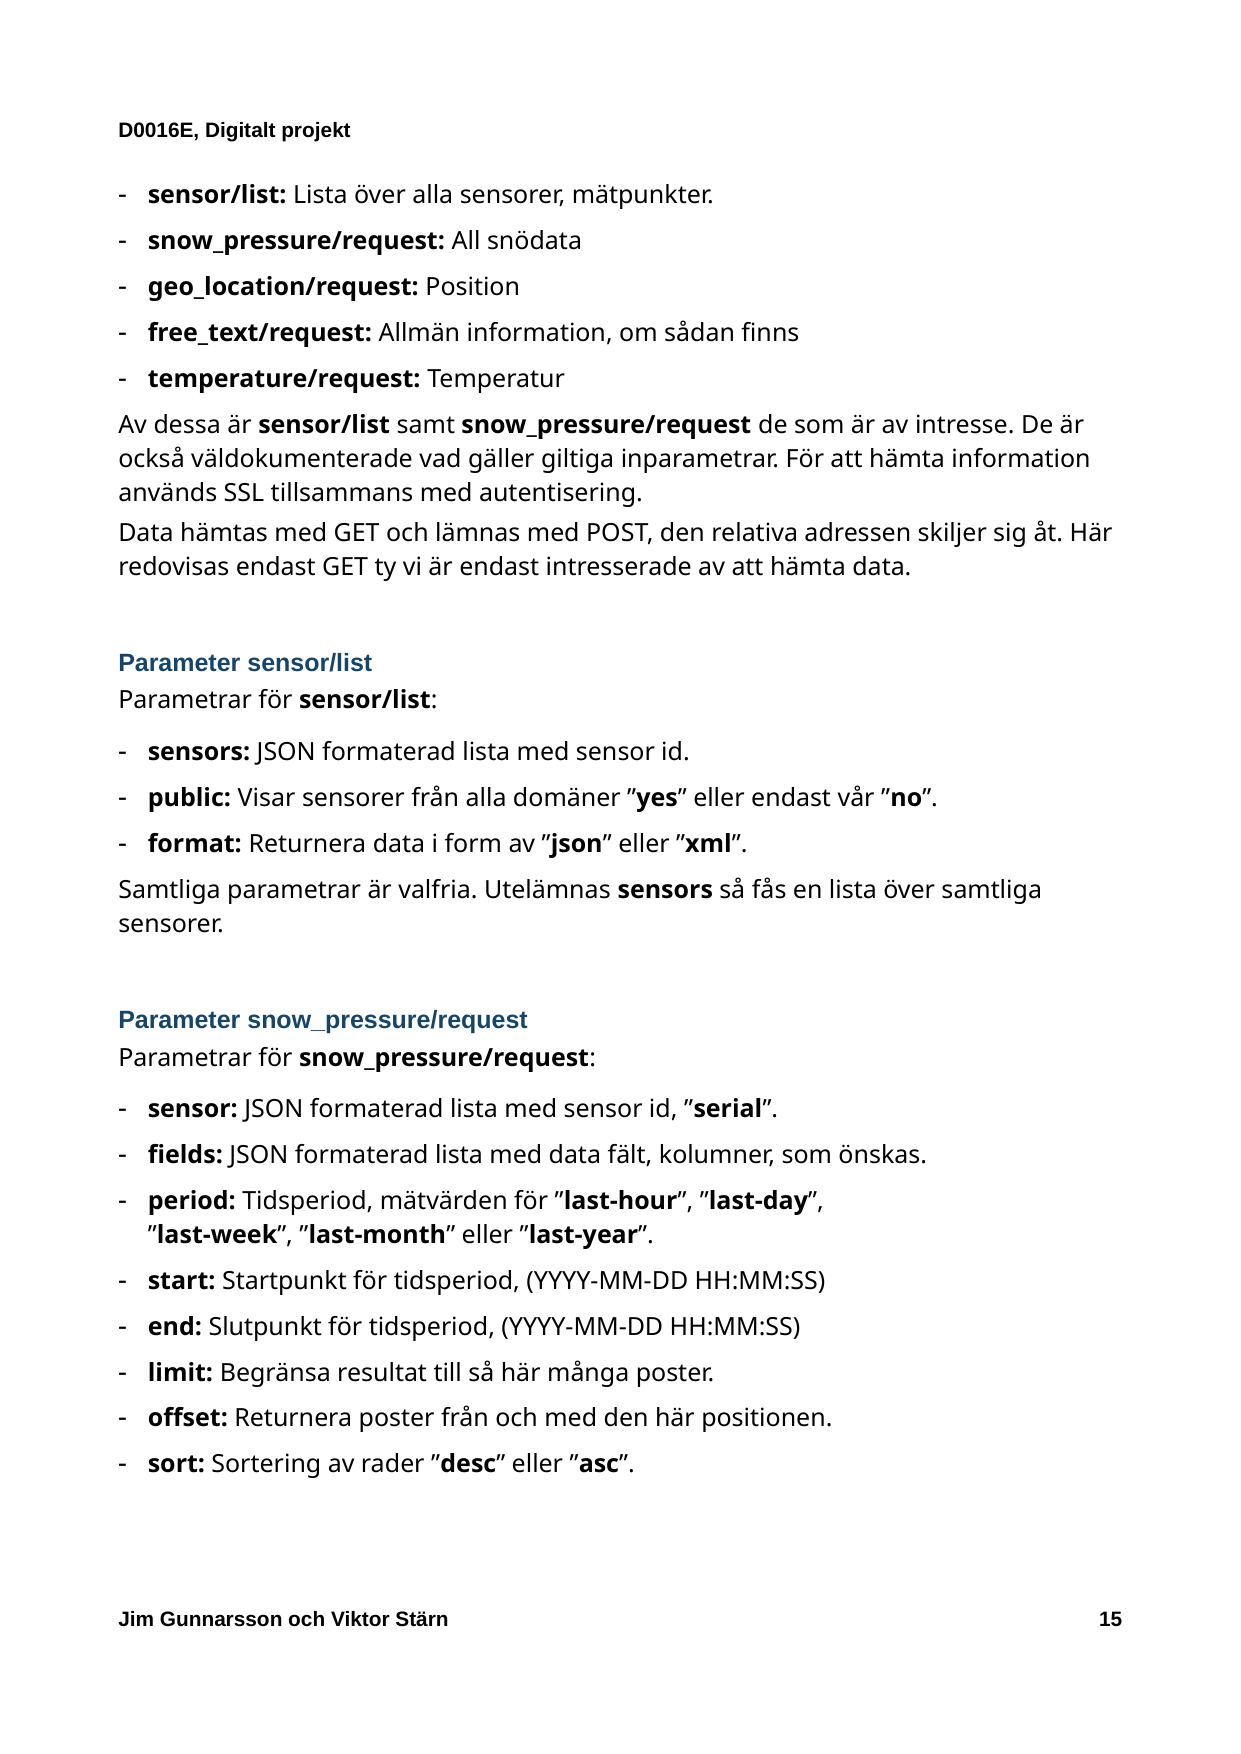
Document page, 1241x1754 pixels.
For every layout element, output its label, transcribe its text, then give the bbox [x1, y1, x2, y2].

text Av dessa är sensor/list samt snow_pressure/request de som är av intresse. De är också väldokumenterade vad gäller giltiga inparametrar. För att hämta information används SSL tillsammans med autentisering. [118, 406, 1122, 508]
list temperature/request: Temperatur [118, 360, 1122, 394]
text Parametrar för sensor/list: [118, 682, 1122, 716]
list sensors: JSON formaterad lista med sensor id. [118, 734, 1122, 768]
list free_text/request: Allmän information, om sådan finns [118, 314, 1122, 349]
list sort: Sortering av rader ”desc” eller ”asc”. [118, 1446, 1122, 1480]
list period: Tidsperiod, mätvärden för ”last-hour”, ”last-day”, ”last-week”, ”last-month” eller ”last-year”. [118, 1183, 1122, 1251]
text Samtliga parametrar är valfria. Utelämnas sensors så fås en lista över samtliga sensorer. [118, 871, 1122, 939]
list snow_pressure/request: All snödata [118, 223, 1122, 257]
list sensor/list: Lista över alla sensorer, mätpunkter. [118, 177, 1122, 211]
list offset: Returnera poster från och med den här positionen. [118, 1400, 1122, 1434]
list sensor: JSON formaterad lista med sensor id, ”serial”. [118, 1091, 1122, 1125]
list geo_location/request: Position [118, 269, 1122, 303]
list fields: JSON formaterad lista med data fält, kolumner, som önskas. [118, 1137, 1122, 1171]
subtitle Parameter sensor/list [118, 647, 1122, 676]
list format: Returnera data i form av ”json” eller ”xml”. [118, 826, 1122, 860]
list limit: Begränsa resultat till så här många poster. [118, 1354, 1122, 1388]
text Data hämtas med GET och lämnas med POST, den relativa adressen skiljer sig åt. Här redovisas endast GET ty vi är endast intresserade av att hämta data. [118, 514, 1122, 582]
list end: Slutpunkt för tidsperiod, (YYYY-MM-DD HH:MM:SS) [118, 1308, 1122, 1342]
list public: Visar sensorer från alla domäner ”yes” eller endast vår ”no”. [118, 780, 1122, 814]
list start: Startpunkt för tidsperiod, (YYYY-MM-DD HH:MM:SS) [118, 1263, 1122, 1297]
text Parametrar för snow_pressure/request: [118, 1039, 1122, 1073]
subtitle Parameter snow_pressure/request [118, 1004, 1122, 1033]
